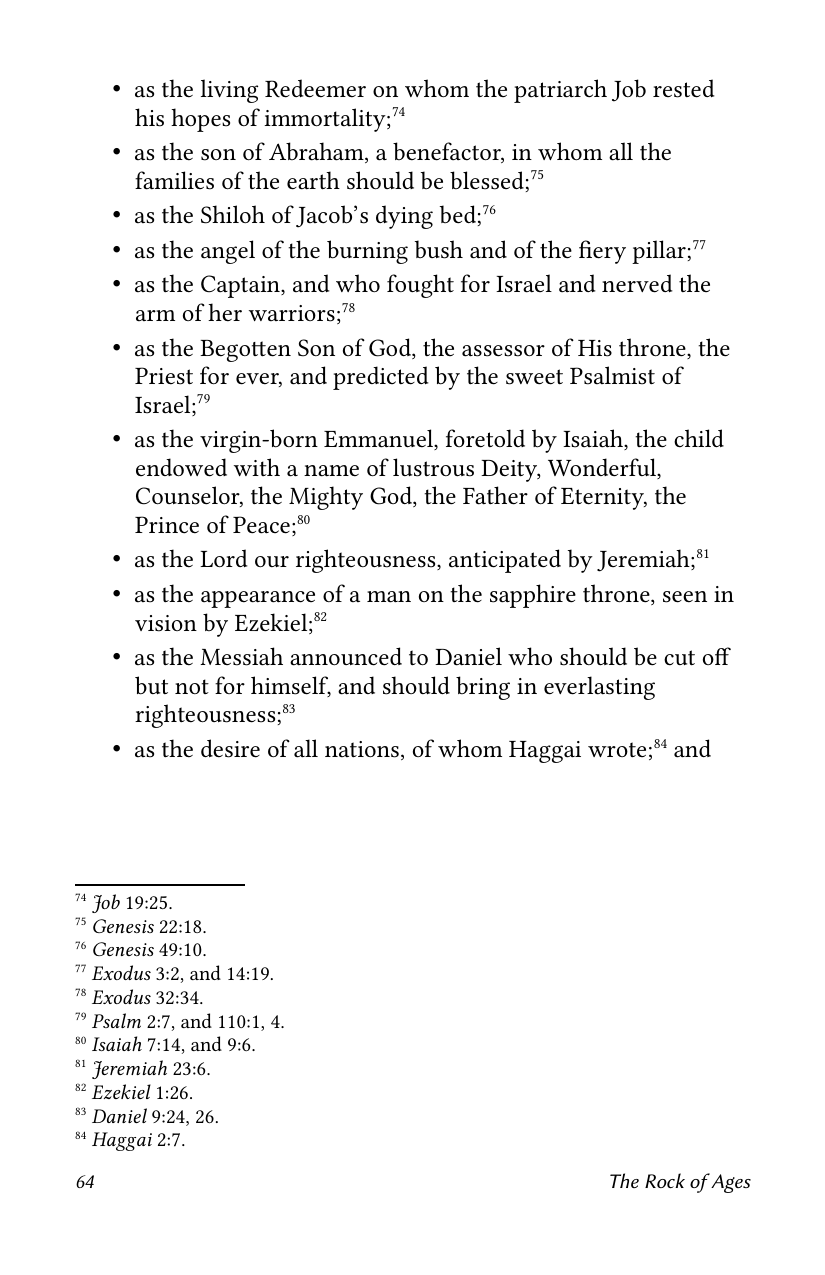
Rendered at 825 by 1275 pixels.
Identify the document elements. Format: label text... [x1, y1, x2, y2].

list Jeremiah 23:6. [75, 1057, 750, 1081]
list Genesis 22:18. [75, 914, 750, 938]
list as the virgin-born Emmanuel, foretold by Isaiah, the child endowed with a name of lustrous Deity, Wonderful, Counselor, the Mighty God, the Father of Eternity, the Prince of Peace; [112, 425, 750, 539]
list as the son of Abraham, a benefactor, in whom all the families of the earth should be blessed; [112, 138, 750, 195]
list Isaiah 7:14, and 9:6. [75, 1033, 750, 1057]
list as the desire of all nations, of whom Haggai wrote; and [112, 735, 750, 763]
list Daniel 9:24, 26. [75, 1104, 750, 1128]
list Exodus 3:2, and 14:19. [75, 962, 750, 986]
list Ezekiel 1:26. [75, 1081, 750, 1104]
list as the Messiah announced to Daniel who should be cut off but not for himself, and should bring in everlasting righteousness; [112, 643, 750, 729]
list Psalm 2:7, and 110:1, 4. [75, 1009, 750, 1033]
list as the angel of the burning bush and of the fiery pillar; [112, 236, 750, 264]
list as the appearance of a man on the sapphire throne, seen in vision by Ezekiel; [112, 580, 750, 637]
list Job 19:25. [75, 891, 750, 914]
list as the Lord our righteousness, anticipated by Jeremiah; [112, 545, 750, 574]
list as the Begotten Son of God, the assessor of His throne, the Priest for ever, and predicted by the sweet Psalmist of Israel; [112, 333, 750, 419]
list Genesis 49:10. [75, 938, 750, 962]
list as the Captain, and who fought for Israel and nerved the arm of her warriors; [112, 270, 750, 327]
list Haggai 2:7. [75, 1128, 750, 1152]
list as the Shiloh of Jacob’s dying bed; [112, 201, 750, 230]
list Exodus 32:34. [75, 986, 750, 1009]
list as the living Redeemer on whom the patriarch Job rested his hopes of immortality; [112, 75, 750, 132]
